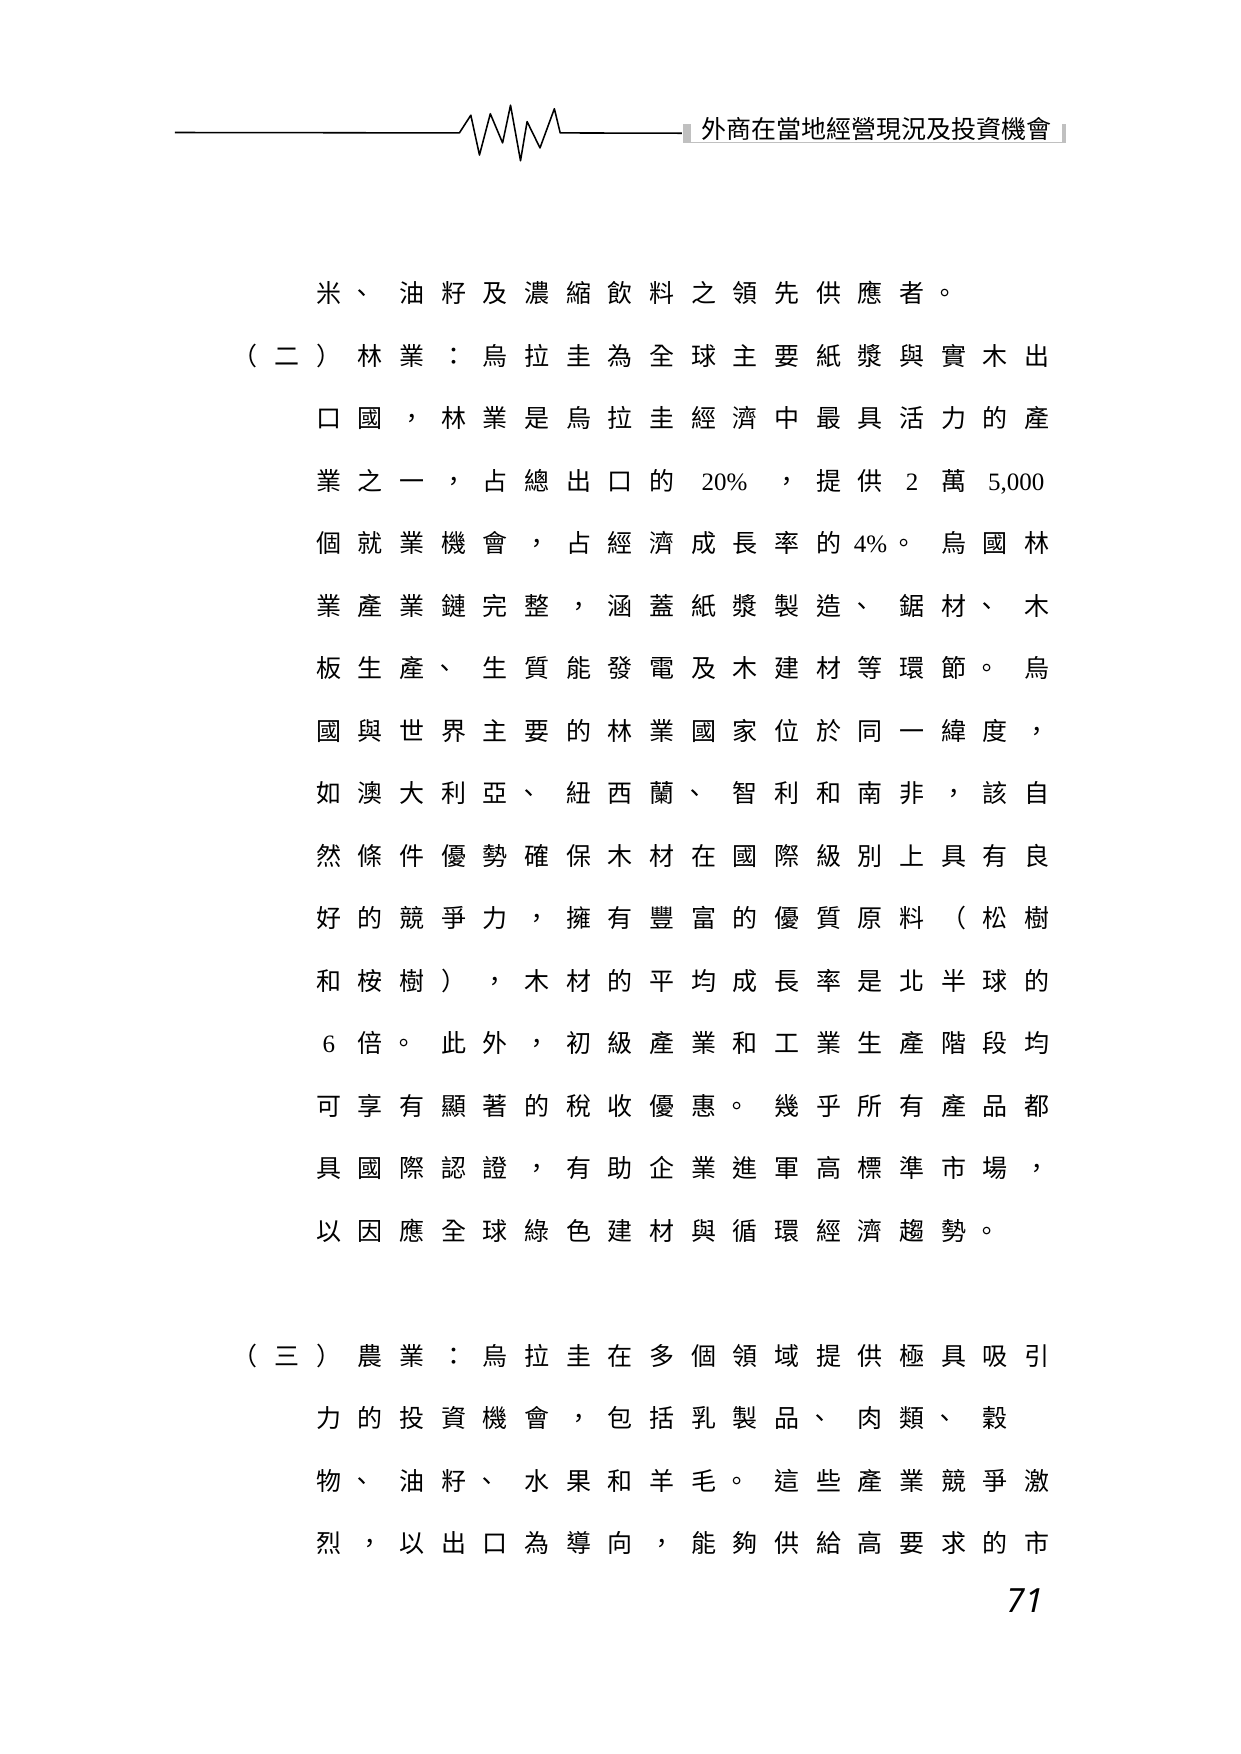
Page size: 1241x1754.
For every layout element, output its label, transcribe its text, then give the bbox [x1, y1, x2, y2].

text （二）林業：烏拉圭為全球主要紙漿與實木出口國，林業是烏拉圭經濟中最具活力的產業之一，占總出口的20%，提供2萬5,000個就業機會，占經濟成長率的4%。烏國林業產業鏈完整，涵蓋紙漿製造、鋸材、木板生產、生質能發電及木建材等環節。烏國與世界主要的林業國家位於同一緯度，如澳大利亞、紐西蘭、智利和南非，該自然條件優勢確保木材在國際級別上具有良好的競爭力，擁有豐富的優質原料（松樹和桉樹），木材的平均成長率是北半球的6倍。此外，初級產業和工業生產階段均可享有顯著的稅收優惠。幾乎所有產品都具國際認證，有助企業進軍高標準市場，以因應全球綠色建材與循環經濟趨勢。 [207, 313, 1058, 1250]
text （三）農業：烏拉圭在多個領域提供極具吸引力的投資機會，包括乳製品、肉類、穀物、油籽、水果和羊毛。這些產業競爭激烈，以出口為導向，能夠供給高要求的市 [207, 1313, 1058, 1563]
text 米、油籽及濃縮飲料之領先供應者。 [207, 250, 1058, 313]
